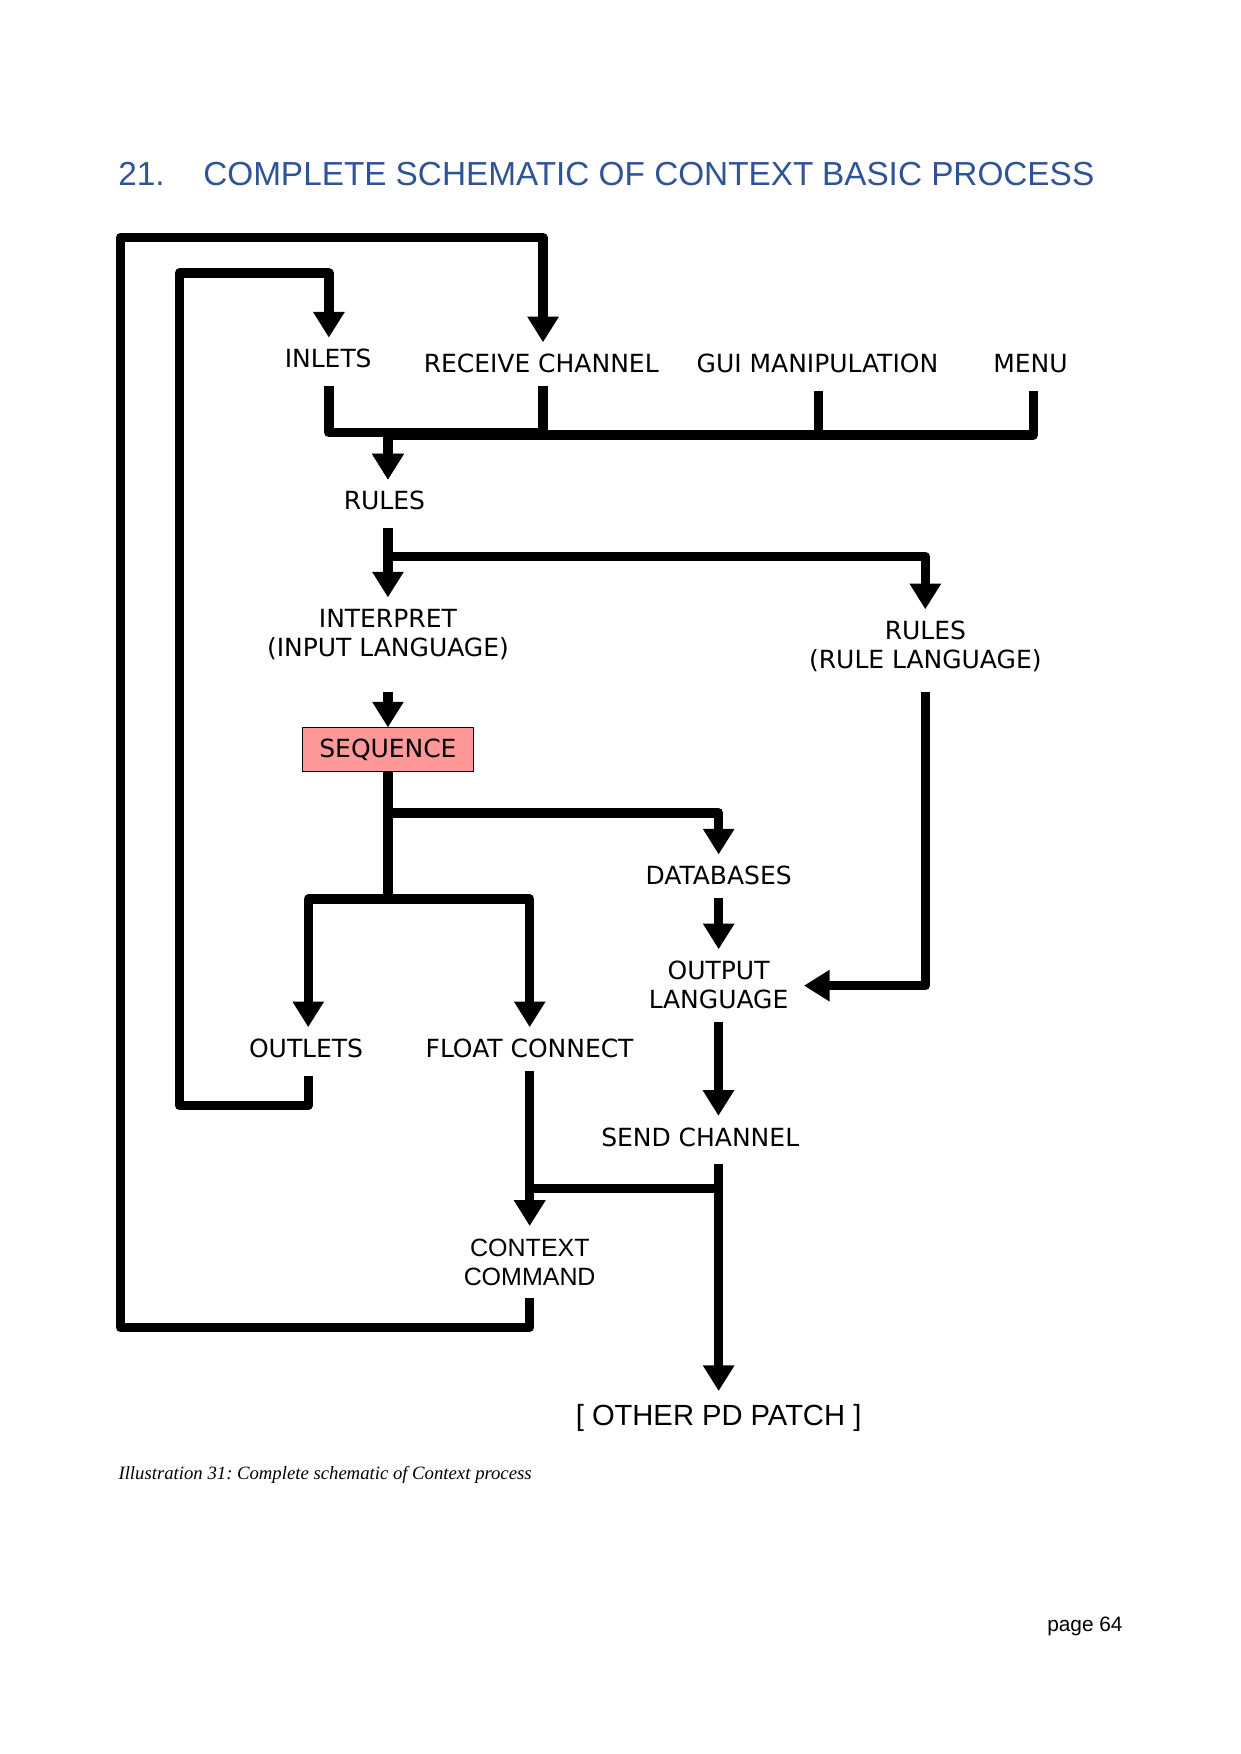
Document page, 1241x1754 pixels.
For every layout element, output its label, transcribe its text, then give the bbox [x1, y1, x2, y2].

subtitle COMPLETE SCHEMATIC OF CONTEXT BASIC PROCESS [118, 153, 1122, 192]
text Illustration 31: Complete schematic of Context process [118, 250, 1090, 1483]
